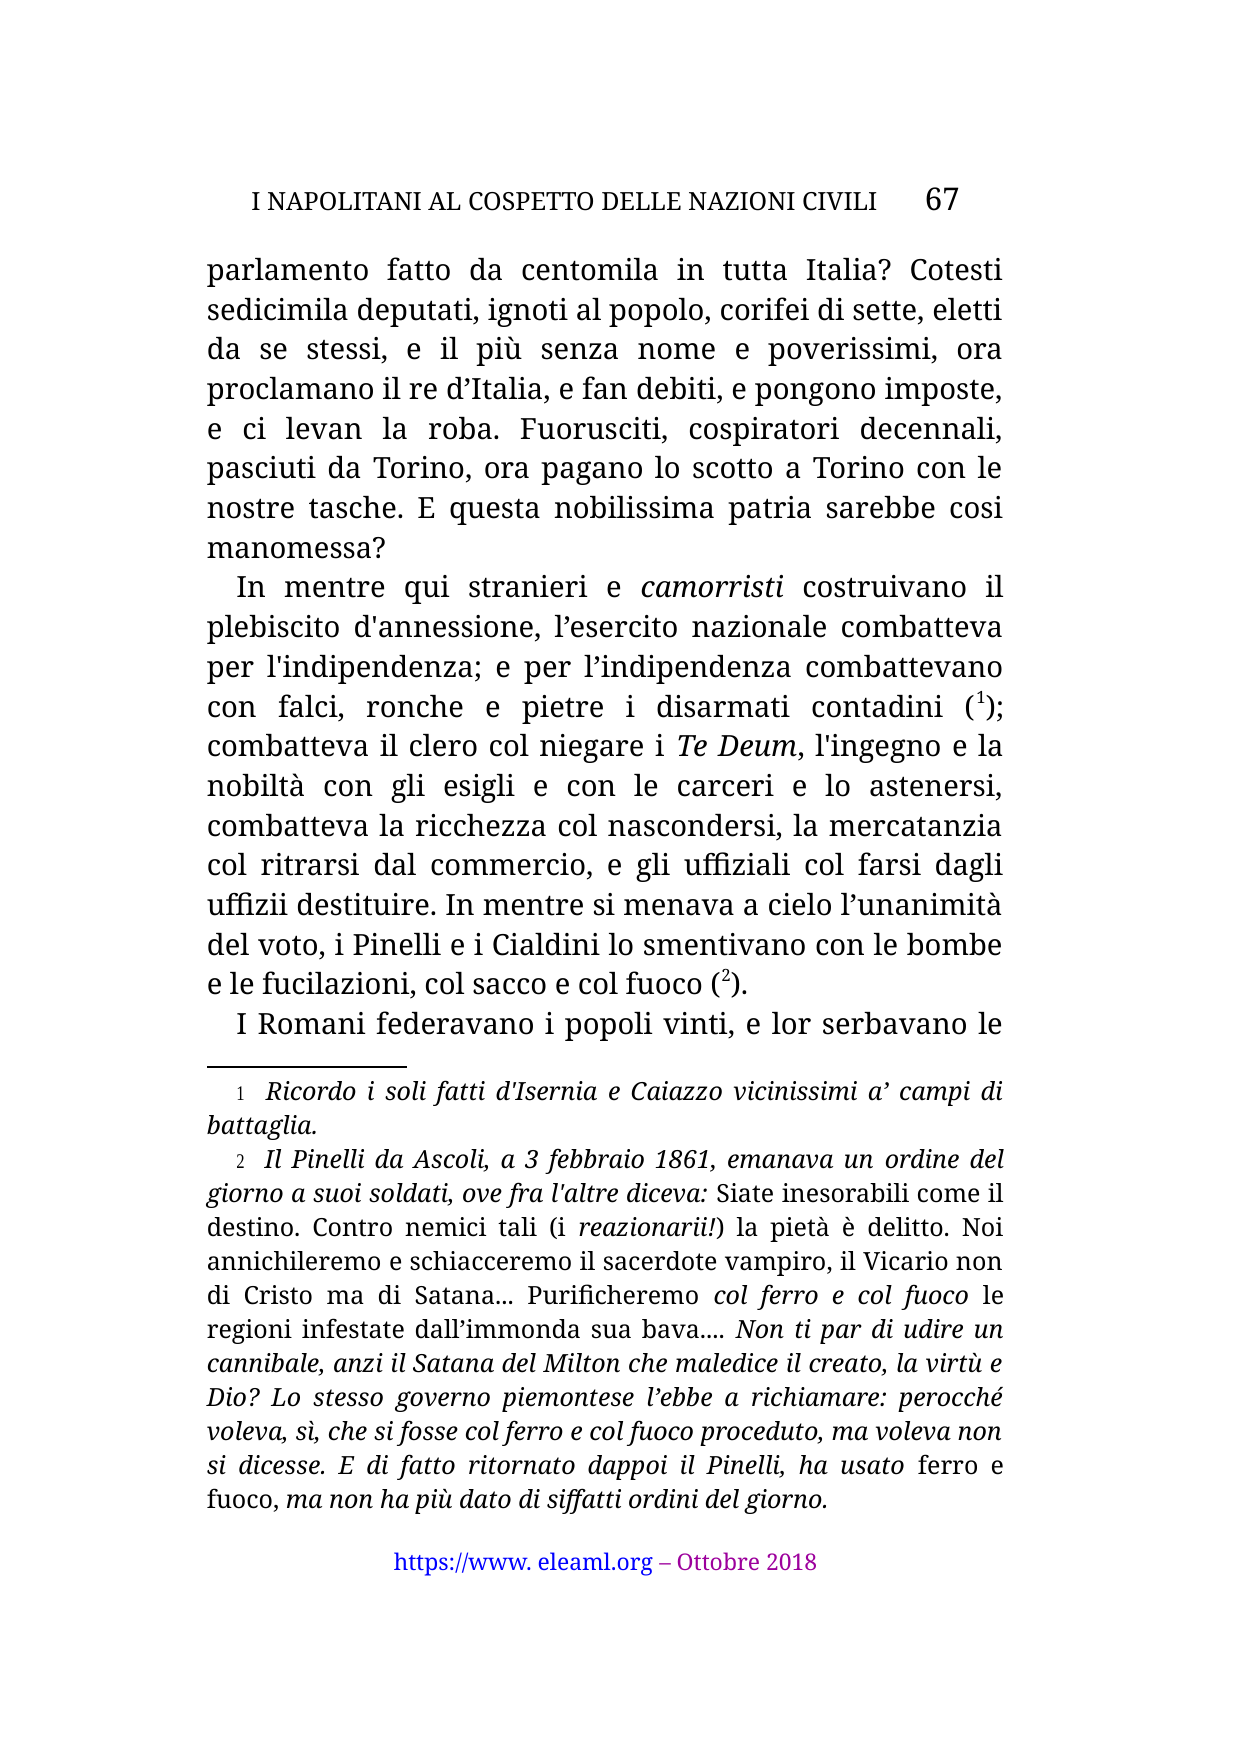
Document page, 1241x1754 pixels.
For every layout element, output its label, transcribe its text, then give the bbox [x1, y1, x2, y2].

text I Romani federavano i popoli vinti, e lor serbavano le [207, 1003, 1004, 1043]
text parlamento fatto da centomila in tutta Italia? Cotesti sedicimila deputati, ignoti al popolo, corifei di sette, eletti da se stessi, e il più senza nome e poverissimi, ora proclamano il re d’Italia, e fan debiti, e pongono imposte, e ci levan la roba. Fuorusciti, cospiratori decennali, pasciuti da Torino, ora pagano lo scotto a Torino con le nostre tasche. E questa nobilissima patria sarebbe cosi manomessa? [207, 249, 1004, 567]
text Il Pinelli da Ascoli, a 3 febbraio 1861, emanava un ordine del giorno a suoi soldati, ove fra l'altre diceva: Siate inesorabili come il destino. Contro nemici tali (i reazionarii!) la pietà è delitto. Noi annichileremo e schiacceremo il sacerdote vampiro, il Vicario non di Cristo ma di Satana... Purificheremo col ferro e col fuoco le regioni infestate dall’immonda sua bava.... Non ti par di udire un cannibale, anzi il Satana del Milton che maledice il creato, la virtù e Dio? Lo stesso governo piemontese l’ebbe a richiamare: perocché voleva, sì, che si fosse col ferro e col fuoco proceduto, ma voleva non si dicesse. E di fatto ritornato dappoi il Pinelli, ha usato ferro e fuoco, ma non ha più dato di siffatti ordini del giorno. [207, 1141, 1004, 1516]
text Ricordo i soli fatti d'Isernia e Caiazzo vicinissimi a’ campi di battaglia. [207, 1073, 1004, 1141]
text In mentre qui stranieri e camorristi costruivano il plebiscito d'annessione, l’esercito nazionale combatteva per l'indipendenza; e per l’indipendenza combattevano con falci, ronche e pietre i disarmati contadini (); combatteva il clero col niegare i Te Deum, l'ingegno e la nobiltà con gli esigli e con le carceri e lo astenersi, combatteva la ricchezza col nascondersi, la mercatanzia col ritrarsi dal commercio, e gli uffiziali col farsi dagli uffizii destituire. In mentre si menava a cielo l’unanimità del voto, i Pinelli e i Cialdini lo smentivano con le bombe e le fucilazioni, col sacco e col fuoco (). [207, 567, 1004, 1003]
